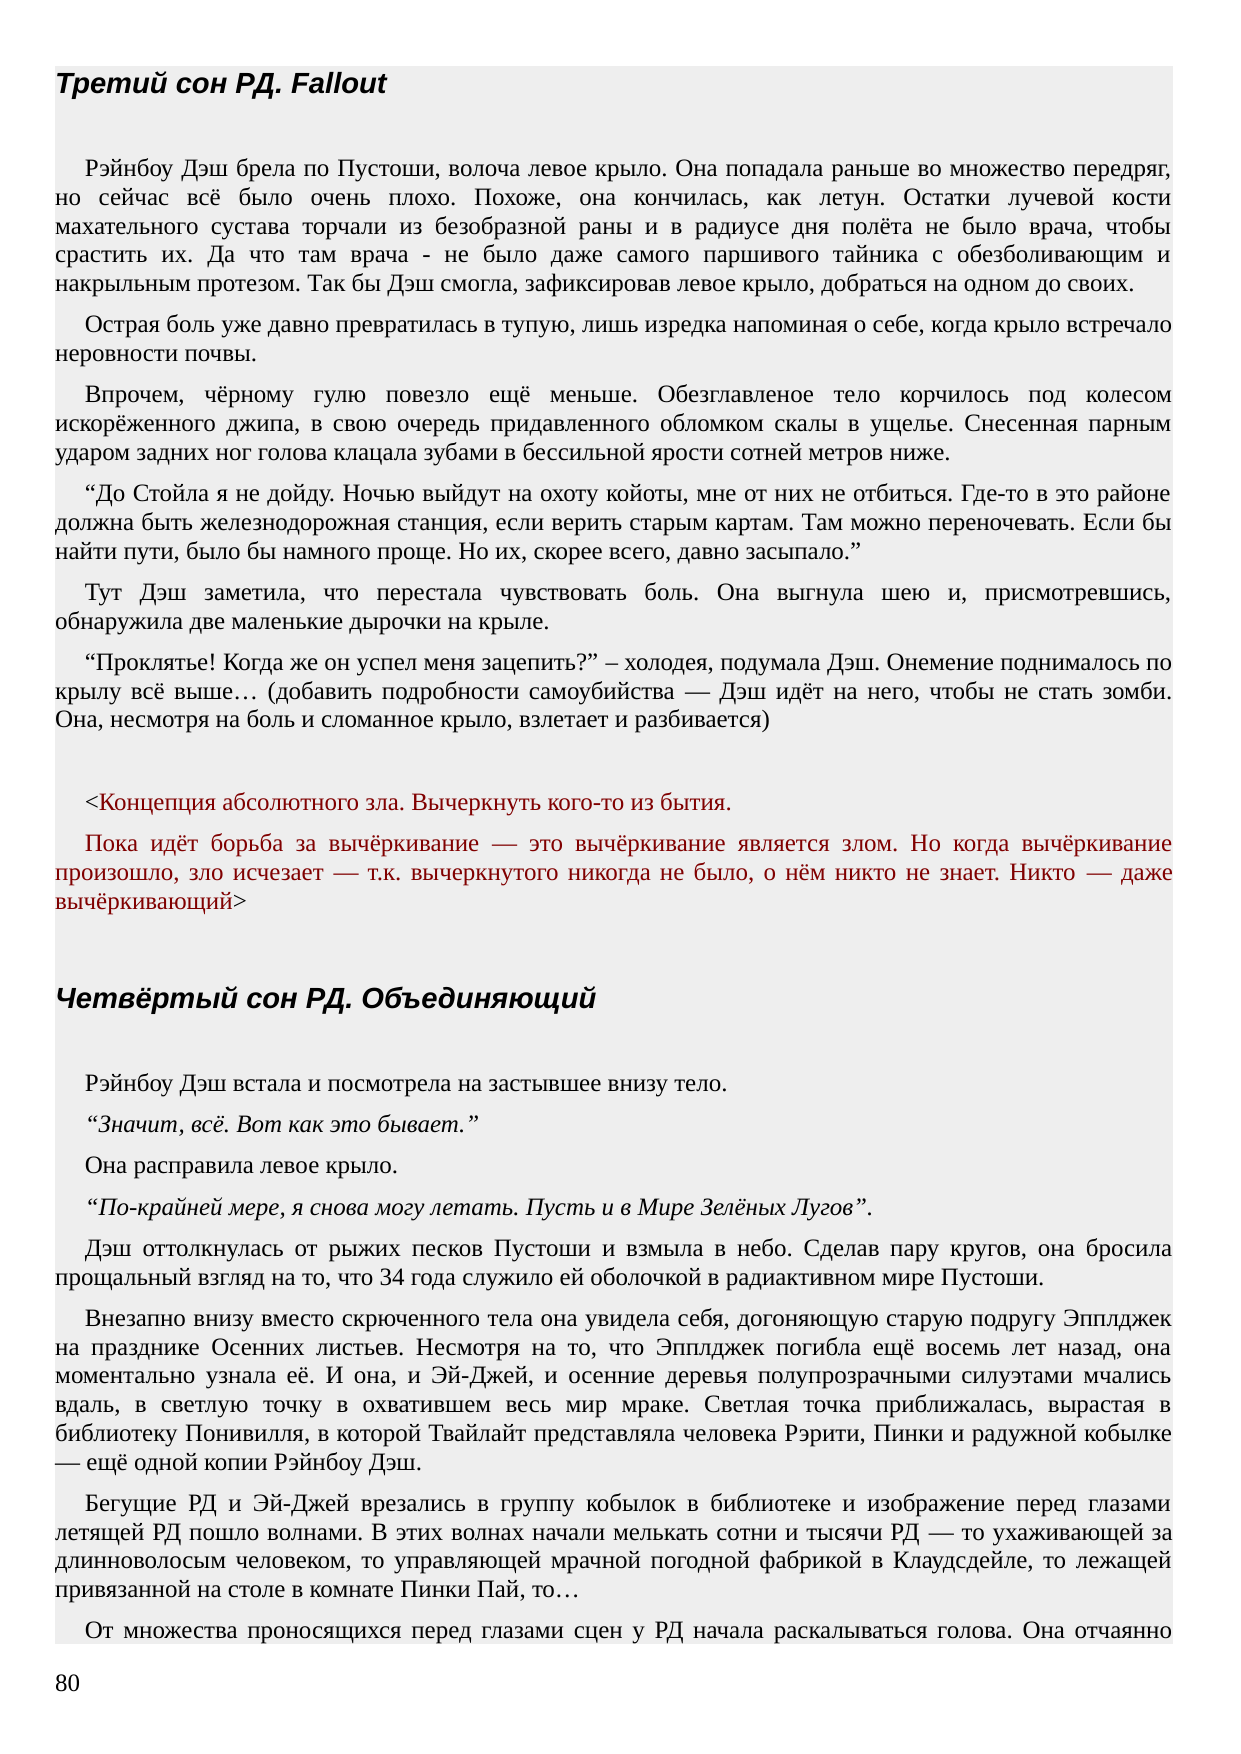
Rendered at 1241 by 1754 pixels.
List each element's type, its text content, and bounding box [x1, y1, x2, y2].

text Острая боль уже давно превратилась в тупую, лишь изредка напоминая о себе, когда крыло встречало неровности почвы. [55, 309, 1173, 367]
subtitle Четвёртый сон РД. Объединяющий [55, 981, 1173, 1014]
text Впрочем, чёрному гулю повезло ещё меньше. Обезглавленое тело корчилось под колесом искорёженного джипа, в свою очередь придавленного обломком скалы в ущелье. Снесенная парным ударом задних ног голова клацала зубами в бессильной ярости сотней метров ниже. [55, 379, 1173, 466]
text Бегущие РД и Эй-Джей врезались в группу кобылок в библиотеке и изображение перед глазами летящей РД пошло волнами. В этих волнах начали мелькать сотни и тысячи РД — то ухаживающей за длинноволосым человеком, то управляющей мрачной погодной фабрикой в Клаудсдейле, то лежащей привязанной на столе в комнате Пинки Пай, то… [55, 1488, 1173, 1603]
text Она расправила левое крыло. [55, 1151, 1173, 1179]
text “Значит, всё. Вот как это бывает.” [55, 1109, 1173, 1138]
text <Концепция абсолютного зла. Вычеркнуть кого-то из бытия. [55, 787, 1173, 816]
text “По-крайней мере, я снова могу летать. Пусть и в Мире Зелёных Лугов”. [55, 1192, 1173, 1221]
text Дэш оттолкнулась от рыжих песков Пустоши и взмыла в небо. Сделав пару кругов, она бросила прощальный взгляд на то, что 34 года служило ей оболочкой в радиактивном мире Пустоши. [55, 1233, 1173, 1291]
text Пока идёт борьба за вычёркивание — это вычёркивание является злом. Но когда вычёркивание произошло, зло исчезает — т.к. вычеркнутого никогда не было, о нём никто не знает. Никто — даже вычёркивающий> [55, 828, 1173, 914]
text От множества проносящихся перед глазами сцен у РД начала раскалываться голова. Она отчаянно [55, 1616, 1173, 1644]
text Внезапно внизу вместо скрюченного тела она увидела себя, догоняющую старую подругу Эпплджек на празднике Осенних листьев. Несмотря на то, что Эпплджек погибла ещё восемь лет назад, она моментально узнала её. И она, и Эй-Джей, и осенние деревья полупрозрачными силуэтами мчались вдаль, в светлую точку в охватившем весь мир мраке. Светлая точка приближалась, вырастая в библиотеку Понивилля, в которой Твайлайт представляла человека Рэрити, Пинки и радужной кобылке — ещё одной копии Рэйнбоу Дэш. [55, 1303, 1173, 1476]
text Тут Дэш заметила, что перестала чувствовать боль. Она выгнула шею и, присмотревшись, обнаружила две маленькие дырочки на крыле. [55, 577, 1173, 634]
text Рэйнбоу Дэш встала и посмотрела на застывшее внизу тело. [55, 1068, 1173, 1097]
text “Проклятье! Когда же он успел меня зацепить?” – холодея, подумала Дэш. Онемение поднималось по крылу всё выше… (добавить подробности самоубийства — Дэш идёт на него, чтобы не стать зомби. Она, несмотря на боль и сломанное крыло, взлетает и разбивается) [55, 647, 1173, 733]
text “До Стойла я не дойду. Ночью выйдут на охоту койоты, мне от них не отбиться. Где-то в это районе должна быть железнодорожная станция, если верить старым картам. Там можно переночевать. Если бы найти пути, было бы намного проще. Но их, скорее всего, давно засыпало.” [55, 478, 1173, 564]
subtitle Третий сон РД. Fallout [55, 66, 1173, 99]
text Рэйнбоу Дэш брела по Пустоши, волоча левое крыло. Она попадала раньше во множество передряг, но сейчас всё было очень плохо. Похоже, она кончилась, как летун. Остатки лучевой кости махательного сустава торчали из безобразной раны и в радиусе дня полёта не было врача, чтобы срастить их. Да что там врача - не было даже самого паршивого тайника с обезболивающим и накрыльным протезом. Так бы Дэш смогла, зафиксировав левое крыло, добраться на одном до своих. [55, 153, 1173, 297]
